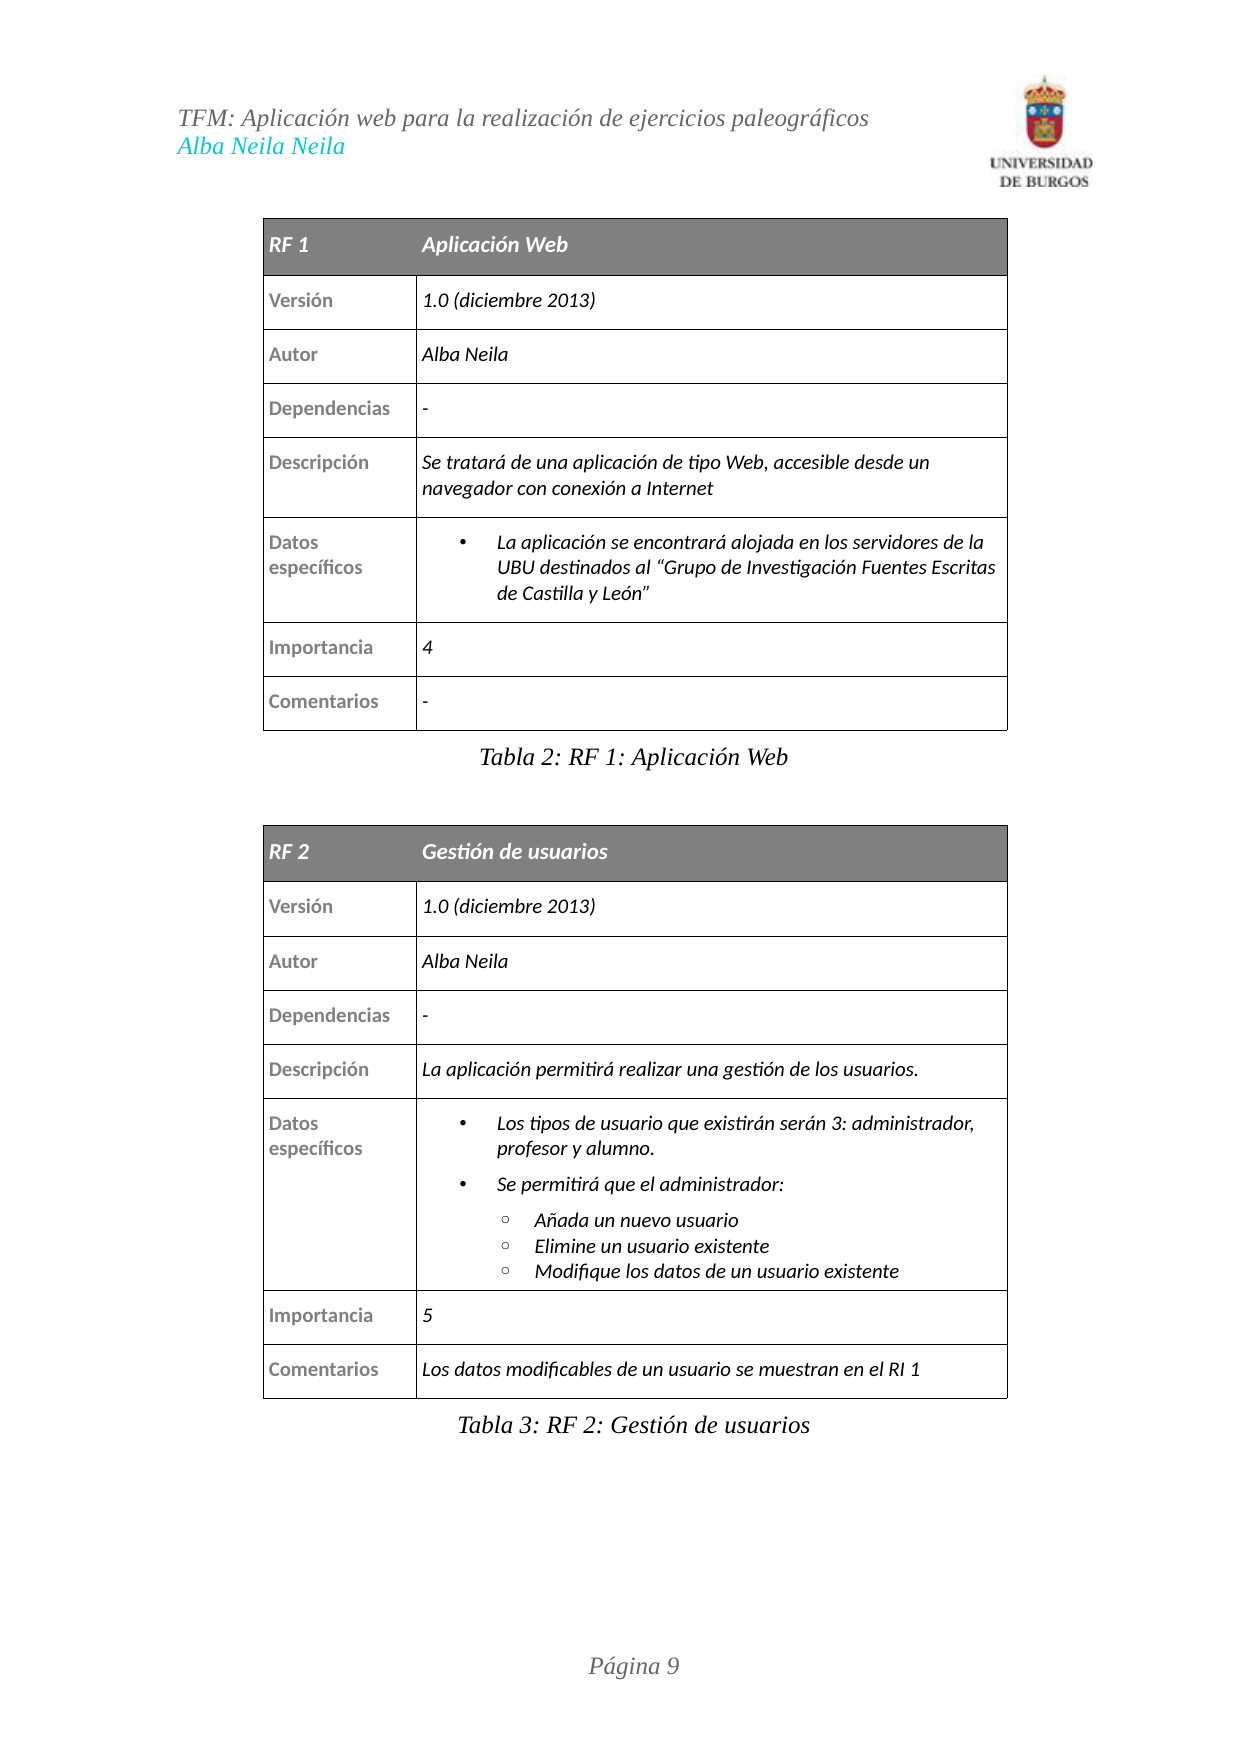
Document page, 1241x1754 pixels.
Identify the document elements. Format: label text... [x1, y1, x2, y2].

table_header RF 2 [264, 826, 416, 881]
table_cell 1.0 (diciembre 2013) [417, 276, 1007, 329]
table_cell Los datos modificables de un usuario se muestran en el RI 1 [417, 1345, 1007, 1398]
table_cell Datos específicos [264, 518, 416, 622]
table_cell Comentarios [264, 1345, 416, 1398]
table_cell Descripción [264, 438, 416, 517]
table_cell Alba Neila [417, 937, 1007, 989]
table_cell Datos específicos [264, 1099, 416, 1289]
table_cell Se tratará de una aplicación de tipo Web, accesible desde un navegador con conexión a Internet [417, 438, 1007, 517]
table_cell La aplicación permitirá realizar una gestión de los usuarios. [417, 1045, 1007, 1098]
table_cell Los tipos de usuario que existirán serán 3: administrador, profesor y alumno. Se permitirá que el administrador: Añada un nuevo usuario Elimine un usuario existente Modifique los datos de un usuario existente [417, 1099, 1007, 1289]
table_cell Autor [264, 937, 416, 989]
table_cell La aplicación se encontrará alojada en los servidores de la UBU destinados al “Grupo de Investigación Fuentes Escritas de Castilla y León” [417, 518, 1007, 622]
table_cell Autor [264, 330, 416, 383]
table_cell Versión [264, 882, 416, 936]
table_cell 1.0 (diciembre 2013) [417, 882, 1007, 936]
picture [990, 75, 1093, 187]
table_cell 4 [417, 623, 1007, 676]
table_cell Importancia [264, 623, 416, 676]
table_cell Comentarios [264, 677, 416, 730]
text Tabla 3: RF 2: Gestión de usuarios [177, 1410, 1092, 1439]
table_cell Importancia [264, 1291, 416, 1343]
table_cell Versión [264, 276, 416, 329]
table_header RF 1 [264, 219, 416, 275]
table_header Gestión de usuarios [416, 826, 1007, 881]
table_cell 5 [417, 1291, 1007, 1343]
table_cell Dependencias [264, 384, 416, 437]
text Tabla 2: RF 1: Aplicación Web [177, 742, 1092, 771]
table_cell Alba Neila [417, 330, 1007, 383]
table_cell - [417, 384, 1007, 437]
table_cell - [417, 677, 1007, 730]
table_cell - [417, 991, 1007, 1044]
table_cell Dependencias [264, 991, 416, 1044]
table_cell Descripción [264, 1045, 416, 1098]
table_header Aplicación Web [416, 219, 1007, 275]
